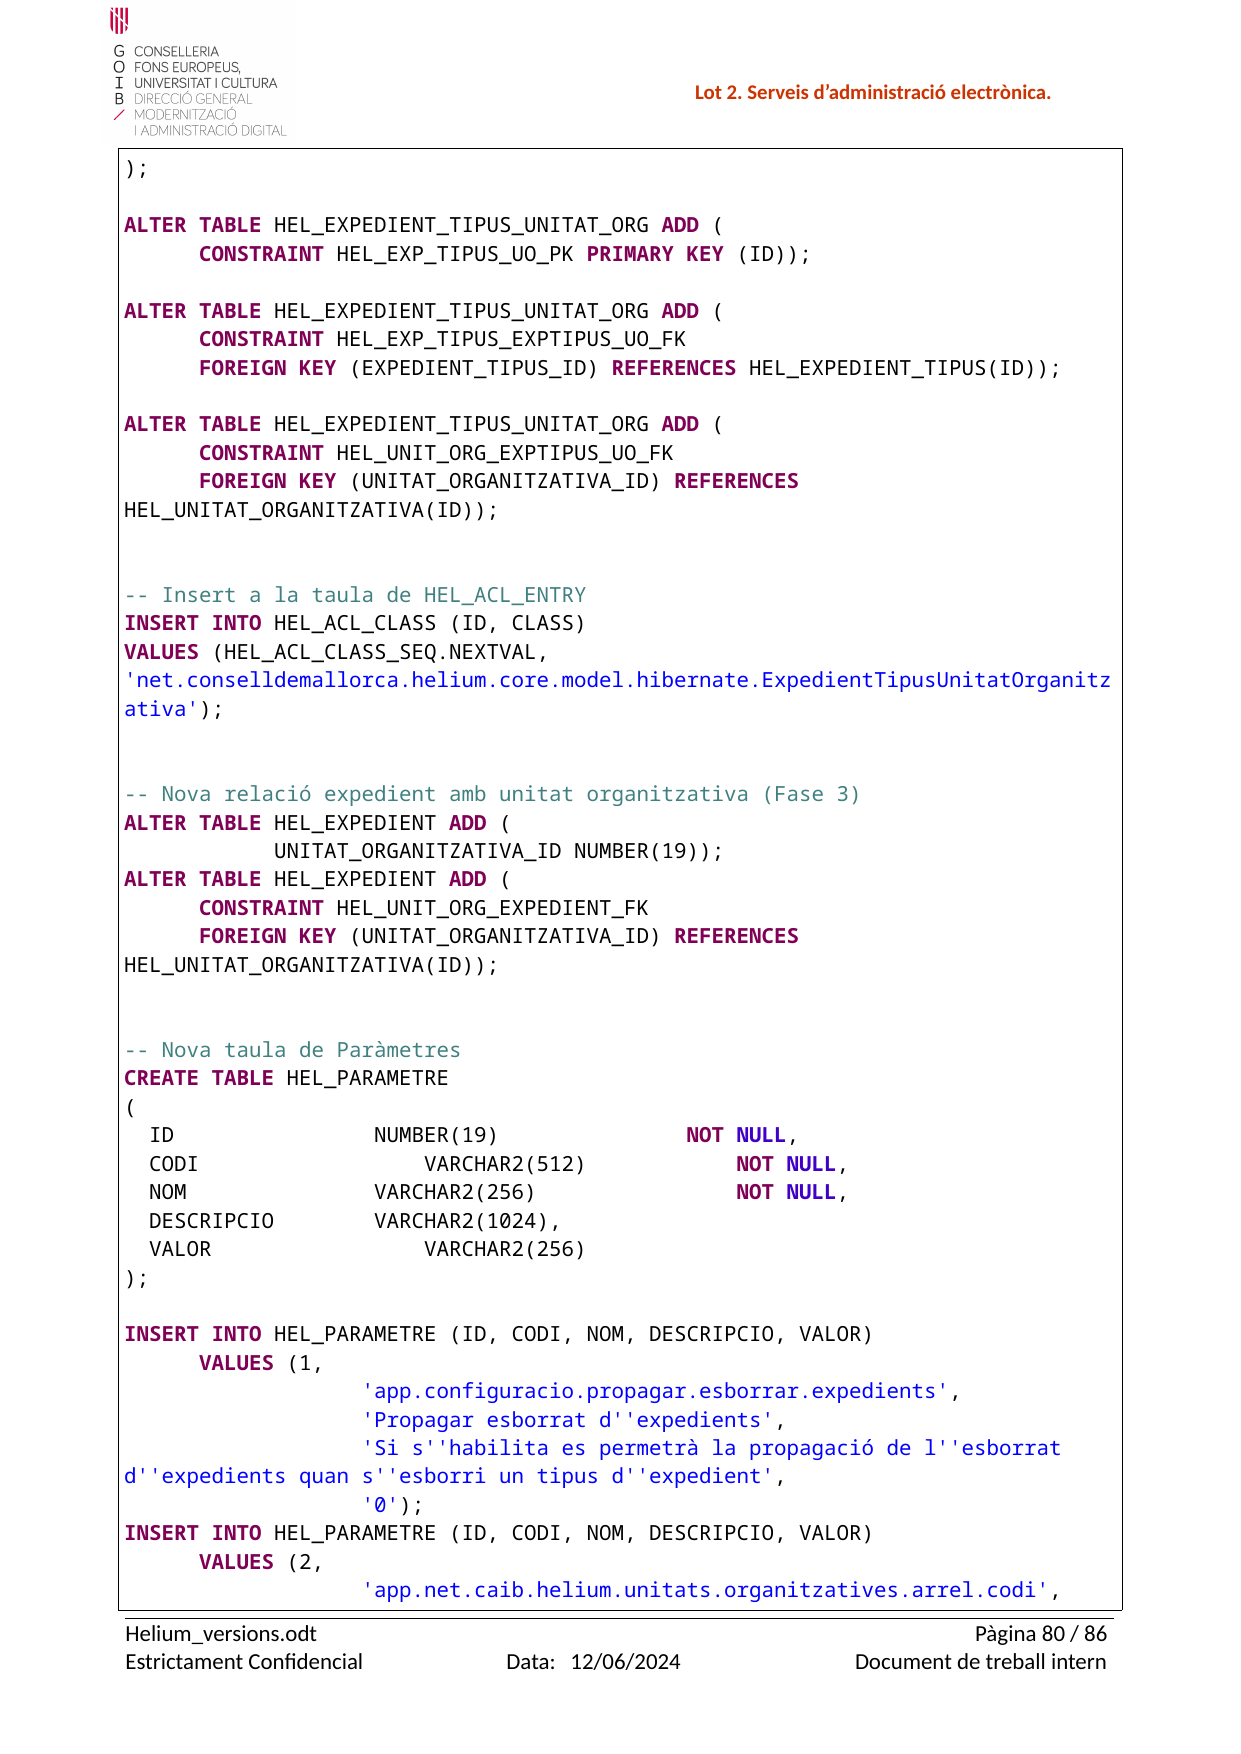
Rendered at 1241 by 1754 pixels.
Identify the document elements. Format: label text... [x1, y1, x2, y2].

picture [100, 0, 297, 144]
table_header ); ALTER TABLE HEL_EXPEDIENT_TIPUS_UNITAT_ORG ADD ( CONSTRAINT HEL_EXP_TIPUS_UO_PK PRIMARY KEY (ID)); ALTER TABLE HEL_EXPEDIENT_TIPUS_UNITAT_ORG ADD ( CONSTRAINT HEL_EXP_TIPUS_EXPTIPUS_UO_FK FOREIGN KEY (EXPEDIENT_TIPUS_ID) REFERENCES HEL_EXPEDIENT_TIPUS(ID)); ALTER TABLE HEL_EXPEDIENT_TIPUS_UNITAT_ORG ADD ( CONSTRAINT HEL_UNIT_ORG_EXPTIPUS_UO_FK FOREIGN KEY (UNITAT_ORGANITZATIVA_ID) REFERENCES HEL_UNITAT_ORGANITZATIVA(ID)); -- Insert a la taula de HEL_ACL_ENTRY INSERT INTO HEL_ACL_CLASS (ID, CLASS) VALUES (HEL_ACL_CLASS_SEQ.NEXTVAL, 'net.conselldemallorca.helium.core.model.hibernate.ExpedientTipusUnitatOrganitzativa'); -- Nova relació expedient amb unitat organitzativa (Fase 3) ALTER TABLE HEL_EXPEDIENT ADD ( UNITAT_ORGANITZATIVA_ID NUMBER(19)); ALTER TABLE HEL_EXPEDIENT ADD ( CONSTRAINT HEL_UNIT_ORG_EXPEDIENT_FK FOREIGN KEY (UNITAT_ORGANITZATIVA_ID) REFERENCES HEL_UNITAT_ORGANITZATIVA(ID)); -- Nova taula de Paràmetres CREATE TABLE HEL_PARAMETRE ( ID NUMBER(19) NOT NULL, CODI VARCHAR2(512) NOT NULL, NOM VARCHAR2(256) NOT NULL, DESCRIPCIO VARCHAR2(1024), VALOR VARCHAR2(256) ); INSERT INTO HEL_PARAMETRE (ID, CODI, NOM, DESCRIPCIO, VALOR) VALUES (1, 'app.configuracio.propagar.esborrar.expedients', 'Propagar esborrat d''expedients', 'Si s''habilita es permetrà la propagació de l''esborrat d''expedients quan s''esborri un tipus d''expedient', '0'); INSERT INTO HEL_PARAMETRE (ID, CODI, NOM, DESCRIPCIO, VALOR) VALUES (2, 'app.net.caib.helium.unitats.organitzatives.arrel.codi', [119, 149, 1122, 1609]
